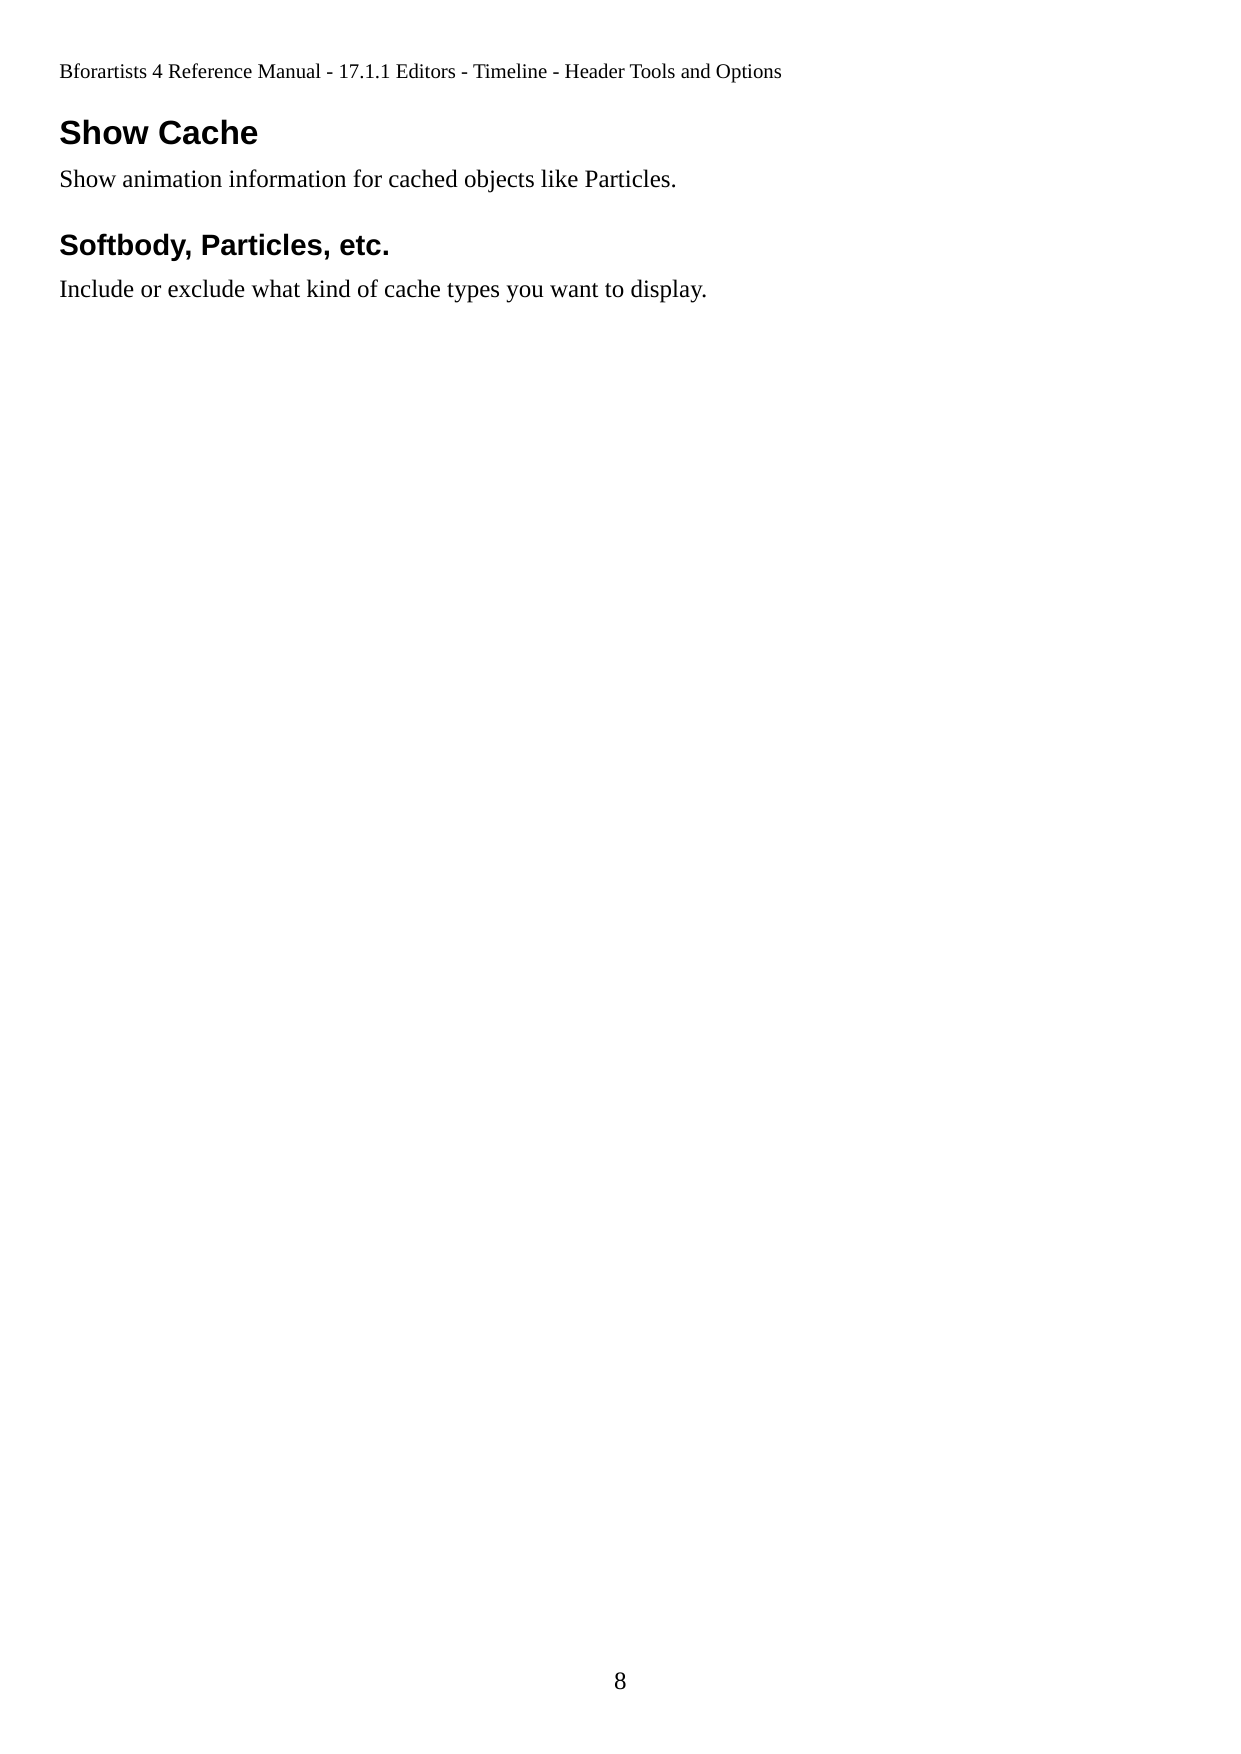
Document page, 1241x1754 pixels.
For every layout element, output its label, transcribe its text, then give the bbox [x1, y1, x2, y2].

subtitle Show Cache [59, 113, 1181, 151]
subtitle Softbody, Particles, etc. [59, 227, 1181, 261]
text Include or exclude what kind of cache types you want to display. [59, 274, 1181, 302]
text Show animation information for cached objects like Particles. [59, 164, 1181, 192]
